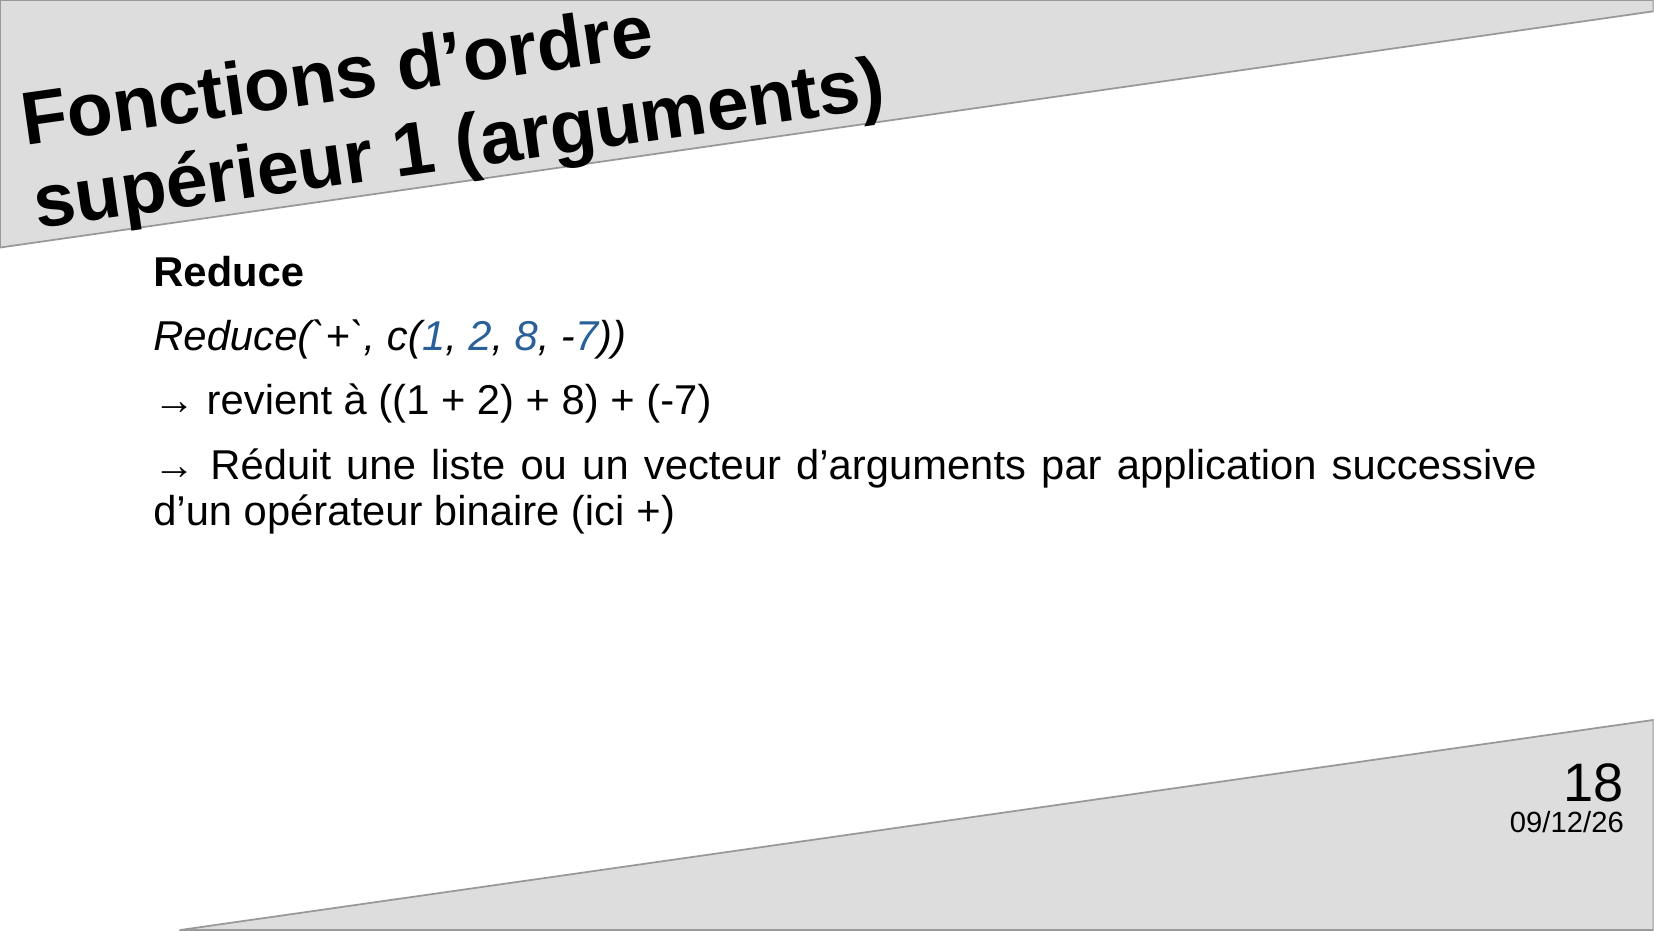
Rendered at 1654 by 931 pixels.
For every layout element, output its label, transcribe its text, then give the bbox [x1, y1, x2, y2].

list Reduce Reduce(`+`, c(1, 2, 8, -7)) → revient à ((1 + 2) + 8) + (-7) → Réduit une liste ou un vecteur d’arguments par application successive d’un opérateur binaire (ici +) [82, 248, 1538, 789]
title Fonctions d’ordre supérieur 1 (arguments) [16, 0, 1502, 245]
